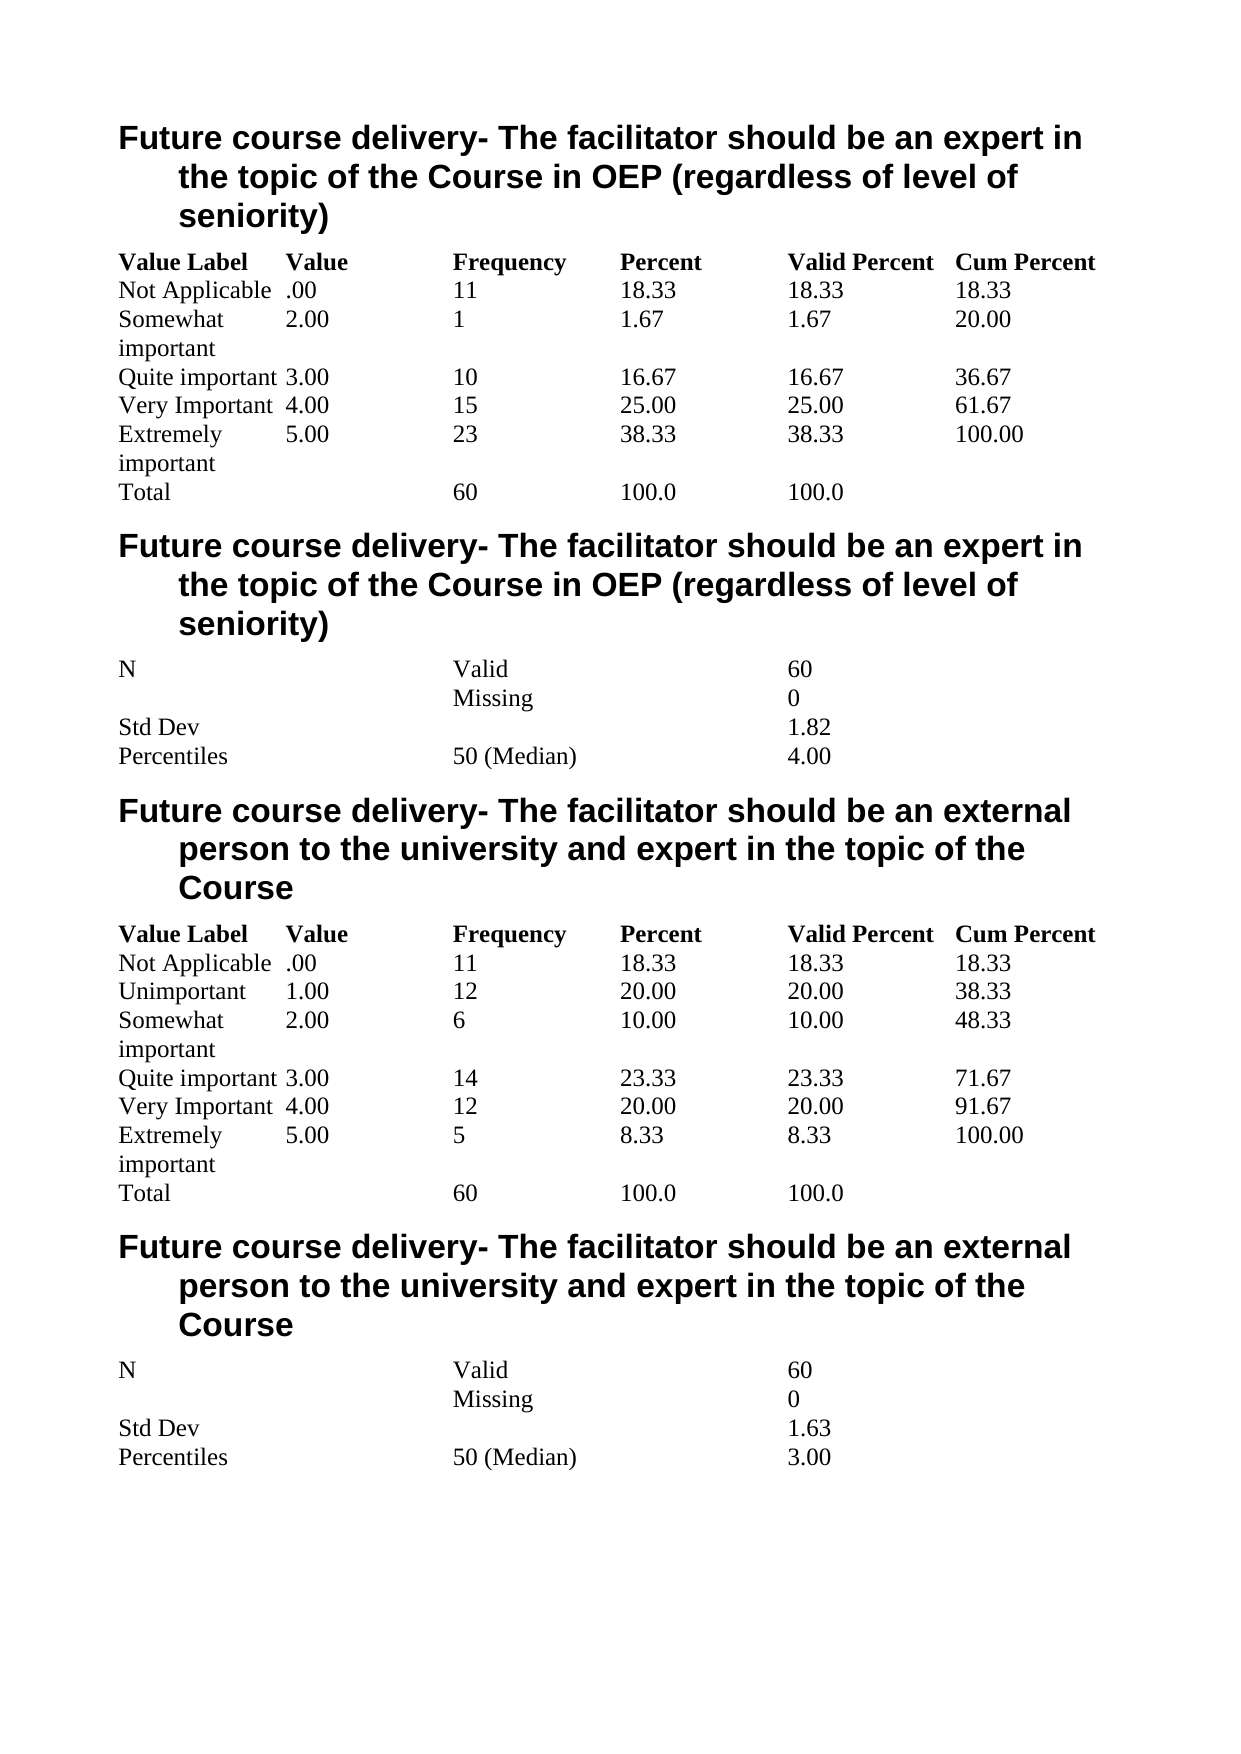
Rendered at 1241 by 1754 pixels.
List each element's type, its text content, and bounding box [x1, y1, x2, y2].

table_cell 4.00 [285, 390, 453, 419]
table_cell 61.67 [955, 390, 1122, 419]
table_header Valid Percent [788, 919, 955, 948]
table_cell Somewhat important [118, 1005, 285, 1063]
table_cell 50 (Median) [453, 741, 787, 769]
table_cell 16.67 [788, 362, 955, 390]
table_cell Quite important [118, 362, 285, 390]
table_cell 1 [453, 304, 620, 362]
table_cell 25.00 [620, 390, 787, 419]
table_cell 20.00 [788, 1091, 955, 1120]
subtitle Future course delivery- The facilitator should be an external person to the university and expert in the topic of the Course [118, 790, 1122, 906]
table_header Frequency [453, 919, 620, 948]
subtitle Future course delivery- The facilitator should be an external person to the university and expert in the topic of the Course [118, 1227, 1122, 1343]
table_cell 14 [453, 1063, 620, 1091]
table_cell 16.67 [620, 362, 787, 390]
table_cell Std Dev [118, 712, 453, 741]
table_cell 48.33 [955, 1005, 1122, 1063]
table_cell 8.33 [788, 1120, 955, 1178]
table_cell 23.33 [788, 1063, 955, 1091]
table_header Valid [453, 1356, 787, 1384]
table_header 60 [788, 1356, 1122, 1384]
table_cell 2.00 [285, 304, 453, 362]
table_cell 10.00 [788, 1005, 955, 1063]
table_cell .00 [285, 948, 453, 976]
table_cell 20.00 [620, 976, 787, 1005]
table_cell .00 [285, 275, 453, 304]
table_cell 23 [453, 419, 620, 477]
table_header Value [285, 247, 453, 275]
table_cell [453, 1413, 787, 1442]
table_cell 4.00 [788, 741, 1122, 769]
table_header Cum Percent [955, 247, 1122, 275]
table_cell 15 [453, 390, 620, 419]
table_cell 20.00 [955, 304, 1122, 362]
table_cell 60 [453, 1178, 620, 1206]
table_cell 11 [453, 948, 620, 976]
table_cell 18.33 [788, 275, 955, 304]
table_cell Percentiles [118, 1442, 453, 1471]
table_cell 0 [788, 1384, 1122, 1413]
table_cell Missing [453, 1384, 787, 1413]
table_cell Percentiles [118, 741, 453, 769]
table_cell Extremely important [118, 1120, 285, 1178]
table_cell [118, 1384, 453, 1413]
table_cell 3.00 [285, 1063, 453, 1091]
table_cell Total [118, 1178, 453, 1206]
table_cell [955, 477, 1122, 505]
table_cell 18.33 [620, 275, 787, 304]
table_cell 23.33 [620, 1063, 787, 1091]
table_cell 5.00 [285, 1120, 453, 1178]
table_cell 18.33 [620, 948, 787, 976]
table_cell 20.00 [620, 1091, 787, 1120]
table_cell 8.33 [620, 1120, 787, 1178]
table_header Frequency [453, 247, 620, 275]
table_cell 50 (Median) [453, 1442, 787, 1471]
table_cell Not Applicable [118, 275, 285, 304]
table_cell Not Applicable [118, 948, 285, 976]
table_header Value Label [118, 919, 285, 948]
table_cell Std Dev [118, 1413, 453, 1442]
table_cell 38.33 [955, 976, 1122, 1005]
table_cell [955, 1178, 1122, 1206]
table_cell 38.33 [620, 419, 787, 477]
table_header Valid Percent [788, 247, 955, 275]
table_cell 1.67 [620, 304, 787, 362]
table_cell Somewhat important [118, 304, 285, 362]
table_cell Unimportant [118, 976, 285, 1005]
subtitle Future course delivery- The facilitator should be an expert in the topic of the Course in OEP (regardless of level of seniority) [118, 526, 1122, 642]
table_cell 100.0 [620, 477, 787, 505]
table_header Value [285, 919, 453, 948]
table_header Percent [620, 247, 787, 275]
table_cell Quite important [118, 1063, 285, 1091]
table_cell 10.00 [620, 1005, 787, 1063]
table_cell 1.63 [788, 1413, 1122, 1442]
table_cell 100.00 [955, 419, 1122, 477]
table_cell 100.00 [955, 1120, 1122, 1178]
table_cell 100.0 [788, 477, 955, 505]
table_cell 1.67 [788, 304, 955, 362]
table_cell 18.33 [955, 275, 1122, 304]
table_cell Extremely important [118, 419, 285, 477]
table_cell Very Important [118, 390, 285, 419]
table_cell 25.00 [788, 390, 955, 419]
table_cell 100.0 [620, 1178, 787, 1206]
table_cell 12 [453, 976, 620, 1005]
table_cell 5 [453, 1120, 620, 1178]
subtitle Future course delivery- The facilitator should be an expert in the topic of the Course in OEP (regardless of level of seniority) [118, 118, 1122, 234]
table_cell 18.33 [955, 948, 1122, 976]
table_cell 1.82 [788, 712, 1122, 741]
table_cell [453, 712, 787, 741]
table_cell Missing [453, 683, 787, 712]
table_cell 5.00 [285, 419, 453, 477]
table_cell 36.67 [955, 362, 1122, 390]
table_header Cum Percent [955, 919, 1122, 948]
table_cell 100.0 [788, 1178, 955, 1206]
table_cell 6 [453, 1005, 620, 1063]
table_cell 10 [453, 362, 620, 390]
table_cell 91.67 [955, 1091, 1122, 1120]
table_cell 18.33 [788, 948, 955, 976]
table_header 60 [788, 655, 1122, 683]
table_cell 11 [453, 275, 620, 304]
table_cell 20.00 [788, 976, 955, 1005]
table_header Valid [453, 655, 787, 683]
table_cell 3.00 [285, 362, 453, 390]
table_cell 60 [453, 477, 620, 505]
table_cell 2.00 [285, 1005, 453, 1063]
table_cell Very Important [118, 1091, 285, 1120]
table_header N [118, 1356, 453, 1384]
table_header Value Label [118, 247, 285, 275]
table_header Percent [620, 919, 787, 948]
table_header N [118, 655, 453, 683]
table_cell Total [118, 477, 453, 505]
table_cell [118, 683, 453, 712]
table_cell 3.00 [788, 1442, 1122, 1471]
table_cell 0 [788, 683, 1122, 712]
table_cell 1.00 [285, 976, 453, 1005]
table_cell 12 [453, 1091, 620, 1120]
table_cell 4.00 [285, 1091, 453, 1120]
table_cell 71.67 [955, 1063, 1122, 1091]
table_cell 38.33 [788, 419, 955, 477]
